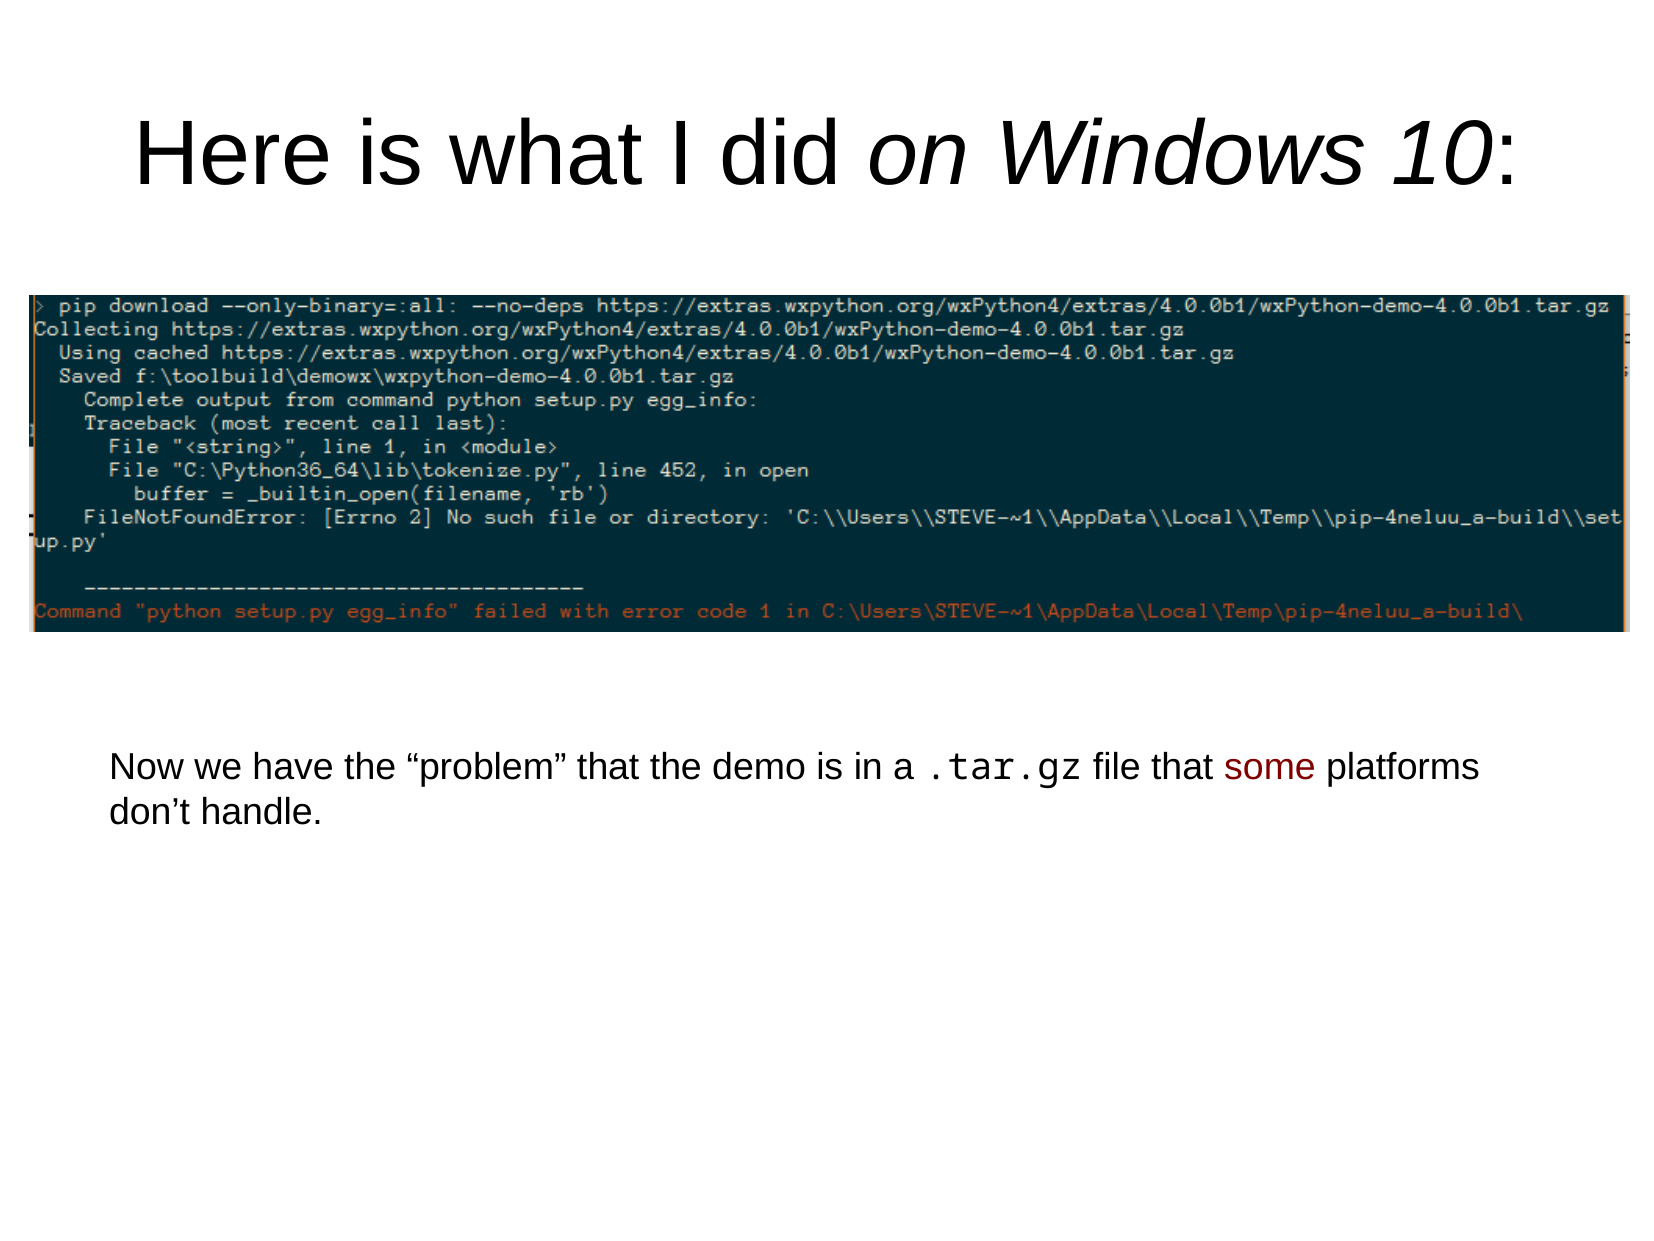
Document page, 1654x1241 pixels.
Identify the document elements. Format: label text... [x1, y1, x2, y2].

picture [125, 444, 131, 453]
picture [897, 303, 909, 312]
picture [223, 369, 246, 382]
picture [1260, 510, 1271, 523]
picture [522, 604, 546, 617]
picture [73, 538, 96, 552]
picture [1149, 298, 1159, 315]
picture [1024, 510, 1032, 523]
picture [522, 326, 533, 335]
picture [175, 486, 183, 500]
picture [310, 486, 321, 500]
picture [197, 392, 271, 410]
picture [922, 303, 934, 316]
picture [161, 510, 183, 523]
picture [135, 326, 158, 340]
picture [272, 326, 283, 335]
picture [486, 510, 533, 523]
picture [622, 608, 645, 617]
picture [610, 369, 634, 382]
picture [436, 345, 508, 363]
picture [636, 322, 646, 338]
picture [450, 486, 456, 500]
picture [100, 514, 106, 523]
picture [1374, 510, 1396, 523]
picture [1235, 608, 1271, 622]
picture [697, 350, 709, 359]
picture [472, 326, 483, 335]
picture [222, 420, 258, 429]
picture [1224, 350, 1234, 359]
picture [423, 463, 433, 476]
picture [711, 326, 721, 335]
picture [198, 322, 233, 340]
picture [1072, 303, 1084, 312]
picture [210, 439, 221, 453]
picture [1136, 604, 1146, 620]
picture [1224, 298, 1234, 312]
picture [411, 373, 421, 387]
picture [398, 463, 408, 476]
picture [212, 369, 219, 382]
picture [848, 322, 871, 335]
picture [472, 439, 508, 453]
picture [397, 326, 408, 340]
picture [586, 322, 633, 335]
picture [1324, 298, 1346, 312]
picture [725, 392, 734, 406]
picture [1124, 510, 1146, 523]
picture [322, 350, 333, 359]
picture [437, 416, 444, 429]
picture [60, 345, 83, 359]
picture [473, 416, 483, 429]
picture [322, 326, 333, 335]
picture [448, 397, 458, 410]
picture [1260, 298, 1296, 312]
picture [362, 463, 371, 479]
picture [1174, 326, 1184, 335]
picture [300, 463, 321, 476]
picture [697, 604, 746, 617]
picture [162, 486, 171, 500]
picture [824, 322, 833, 338]
picture [484, 608, 496, 617]
picture [237, 444, 244, 453]
picture [173, 322, 183, 335]
picture [325, 491, 331, 500]
picture [84, 326, 108, 335]
picture [487, 467, 494, 476]
picture [547, 350, 558, 363]
picture [134, 345, 208, 359]
picture [248, 463, 300, 476]
picture [347, 397, 408, 406]
picture [686, 345, 696, 362]
picture [1238, 510, 1246, 526]
picture [673, 298, 683, 315]
picture [187, 442, 194, 453]
picture [773, 350, 780, 362]
picture [436, 444, 446, 453]
picture [184, 491, 196, 500]
picture [475, 604, 483, 617]
picture [522, 350, 533, 359]
picture [385, 439, 394, 453]
picture [1436, 514, 1446, 523]
picture [326, 508, 332, 528]
picture [261, 416, 271, 429]
picture [410, 350, 433, 359]
picture [1111, 303, 1121, 312]
picture [1299, 298, 1321, 316]
picture [186, 322, 196, 335]
picture [425, 486, 433, 500]
picture [286, 322, 308, 335]
picture [1399, 514, 1421, 523]
picture [110, 463, 120, 476]
picture [1349, 298, 1446, 312]
picture [486, 392, 508, 406]
picture [561, 303, 583, 316]
picture [260, 486, 283, 500]
picture [610, 298, 621, 312]
picture [1211, 604, 1221, 620]
picture [1272, 514, 1296, 523]
picture [62, 322, 69, 335]
picture [359, 491, 408, 504]
picture [148, 608, 171, 622]
picture [1235, 298, 1244, 312]
picture [735, 303, 746, 312]
picture [1111, 322, 1121, 335]
picture [525, 439, 532, 453]
picture [1225, 510, 1232, 523]
picture [236, 345, 246, 359]
picture [261, 322, 270, 338]
picture [162, 369, 171, 385]
picture [212, 463, 221, 479]
picture [562, 514, 569, 523]
picture [560, 486, 583, 500]
picture [434, 608, 446, 617]
picture [1060, 322, 1084, 335]
picture [1499, 510, 1522, 523]
picture [536, 322, 558, 335]
picture [711, 510, 721, 523]
picture [1497, 604, 1509, 617]
picture [647, 510, 658, 523]
picture [1123, 326, 1146, 335]
picture [275, 442, 282, 453]
picture [685, 326, 696, 335]
picture [611, 397, 633, 410]
picture [860, 345, 869, 359]
picture [511, 397, 521, 406]
picture [85, 303, 96, 316]
picture [287, 491, 294, 500]
picture [623, 298, 633, 312]
picture [385, 373, 408, 382]
picture [534, 444, 546, 453]
picture [1050, 510, 1059, 526]
picture [346, 608, 396, 622]
picture [275, 298, 281, 312]
picture [309, 397, 333, 406]
picture [1361, 514, 1371, 528]
picture [360, 350, 371, 359]
picture [375, 369, 384, 385]
picture [335, 303, 358, 312]
picture [109, 416, 196, 429]
picture [462, 442, 469, 453]
picture [647, 326, 659, 335]
picture [1624, 295, 1630, 632]
picture [686, 298, 696, 315]
picture [1350, 514, 1357, 523]
picture [761, 604, 769, 617]
picture [925, 510, 996, 526]
picture [999, 516, 1021, 520]
picture [298, 345, 308, 362]
picture [886, 322, 934, 335]
picture [786, 345, 796, 359]
picture [1250, 510, 1259, 526]
picture [448, 510, 471, 523]
picture [412, 485, 419, 504]
picture [1222, 604, 1234, 617]
picture [550, 510, 558, 523]
picture [461, 392, 483, 410]
picture [848, 510, 896, 523]
picture [898, 514, 909, 523]
picture [830, 298, 884, 312]
picture [425, 604, 433, 617]
picture [561, 345, 571, 362]
picture [386, 350, 396, 359]
picture [87, 350, 94, 359]
picture [310, 608, 333, 622]
picture [948, 298, 996, 316]
picture [422, 373, 433, 387]
picture [412, 416, 419, 429]
picture [147, 467, 158, 476]
picture [1300, 608, 1307, 617]
picture [173, 369, 183, 382]
picture [287, 369, 296, 385]
picture [109, 298, 158, 312]
picture [85, 416, 96, 429]
picture [1148, 604, 1196, 617]
picture [1161, 298, 1171, 312]
picture [512, 604, 519, 617]
picture [710, 298, 734, 312]
picture [760, 467, 809, 481]
picture [285, 303, 296, 316]
picture [1349, 608, 1371, 617]
picture [1485, 298, 1509, 312]
picture [1536, 298, 1559, 312]
picture [212, 414, 218, 432]
picture [425, 298, 431, 312]
picture [1185, 514, 1221, 523]
picture [235, 467, 246, 481]
picture [1449, 514, 1459, 523]
picture [1299, 514, 1309, 528]
picture [724, 322, 733, 338]
picture [1249, 298, 1259, 315]
picture [325, 439, 331, 453]
picture [1185, 350, 1196, 359]
picture [361, 514, 370, 523]
picture [137, 392, 144, 406]
picture [736, 467, 746, 476]
picture [760, 322, 771, 335]
picture [372, 350, 383, 359]
picture [575, 510, 582, 523]
picture [998, 610, 1021, 614]
picture [1111, 604, 1134, 617]
picture [459, 491, 521, 500]
picture [375, 463, 381, 476]
picture [711, 397, 721, 406]
picture [222, 303, 271, 312]
picture [335, 345, 358, 359]
picture [147, 397, 158, 406]
picture [348, 416, 358, 429]
picture [1422, 608, 1446, 617]
picture [436, 369, 483, 382]
picture [598, 298, 608, 312]
picture [1163, 510, 1171, 526]
picture [636, 369, 644, 382]
picture [610, 514, 621, 523]
picture [348, 444, 371, 453]
picture [1526, 514, 1532, 523]
picture [647, 397, 684, 410]
picture [685, 514, 709, 523]
picture [1375, 604, 1382, 617]
picture [1560, 303, 1571, 312]
picture [75, 322, 81, 335]
picture [85, 392, 133, 410]
picture [1325, 510, 1346, 528]
picture [498, 467, 521, 476]
picture [297, 298, 321, 312]
picture [400, 608, 406, 617]
picture [112, 510, 119, 523]
picture [373, 514, 396, 523]
picture [735, 514, 746, 523]
picture [248, 444, 271, 457]
picture [122, 510, 158, 523]
picture [334, 463, 358, 476]
picture [735, 322, 746, 335]
picture [924, 604, 996, 620]
picture [435, 463, 458, 476]
picture [810, 345, 821, 359]
picture [110, 439, 120, 453]
picture [361, 373, 371, 382]
picture [1585, 303, 1609, 316]
picture [747, 303, 771, 312]
picture [785, 322, 809, 335]
picture [1460, 298, 1472, 312]
picture [1023, 604, 1032, 617]
picture [601, 485, 607, 504]
picture [311, 345, 321, 362]
picture [387, 467, 394, 476]
picture [1135, 345, 1144, 359]
picture [248, 514, 258, 523]
picture [861, 604, 908, 617]
picture [272, 369, 283, 382]
picture [325, 303, 331, 312]
picture [748, 514, 758, 528]
picture [310, 326, 321, 335]
picture [823, 303, 830, 316]
picture [147, 444, 158, 453]
picture [485, 326, 496, 335]
picture [547, 467, 558, 481]
picture [622, 514, 633, 523]
picture [1200, 604, 1207, 617]
picture [873, 326, 884, 340]
picture [249, 322, 258, 338]
picture [60, 369, 121, 382]
picture [1563, 510, 1572, 526]
picture [1510, 298, 1520, 312]
picture [647, 608, 658, 617]
picture [811, 303, 821, 316]
picture [1185, 298, 1196, 312]
picture [386, 326, 396, 340]
picture [85, 510, 95, 523]
picture [197, 491, 208, 500]
picture [849, 604, 859, 620]
picture [335, 510, 345, 523]
picture [611, 345, 633, 363]
picture [286, 420, 295, 429]
picture [600, 463, 607, 476]
picture [472, 298, 558, 312]
picture [297, 369, 358, 382]
picture [811, 322, 819, 335]
picture [612, 467, 619, 476]
picture [272, 514, 283, 523]
picture [936, 298, 946, 315]
picture [459, 467, 483, 476]
picture [335, 491, 346, 500]
picture [587, 604, 608, 617]
picture [174, 604, 221, 617]
picture [663, 514, 669, 523]
picture [184, 510, 245, 523]
picture [1311, 604, 1346, 622]
picture [685, 463, 696, 476]
picture [573, 345, 608, 359]
picture [511, 322, 521, 338]
picture [425, 444, 431, 453]
picture [137, 369, 146, 382]
picture [661, 322, 684, 335]
picture [1036, 604, 1109, 622]
picture [336, 326, 346, 335]
picture [1449, 604, 1471, 617]
picture [560, 369, 571, 382]
picture [400, 416, 406, 429]
picture [910, 303, 921, 312]
picture [162, 298, 169, 312]
picture [1399, 609, 1409, 617]
picture [286, 514, 295, 523]
picture [1548, 510, 1559, 523]
picture [360, 303, 383, 316]
picture [835, 345, 859, 359]
picture [98, 350, 121, 363]
picture [661, 369, 671, 382]
picture [835, 326, 846, 335]
picture [410, 608, 421, 617]
picture [937, 322, 996, 335]
picture [912, 510, 921, 526]
picture [672, 373, 696, 382]
picture [410, 510, 421, 523]
picture [735, 350, 746, 359]
picture [560, 322, 583, 340]
picture [837, 510, 846, 526]
picture [697, 303, 709, 312]
picture [287, 392, 308, 406]
picture [1210, 298, 1221, 312]
picture [1086, 322, 1095, 335]
picture [60, 303, 71, 316]
picture [536, 467, 546, 481]
picture [223, 345, 233, 359]
picture [1274, 604, 1296, 622]
picture [1612, 510, 1621, 523]
picture [300, 486, 306, 500]
picture [262, 369, 269, 382]
picture [697, 326, 709, 335]
picture [97, 420, 108, 429]
picture [560, 392, 583, 406]
picture [164, 397, 183, 406]
picture [999, 298, 1059, 312]
picture [425, 508, 430, 528]
picture [248, 345, 283, 363]
picture [137, 439, 144, 453]
picture [1575, 510, 1609, 526]
picture [437, 298, 444, 312]
picture [1085, 298, 1109, 312]
picture [29, 295, 121, 632]
picture [234, 608, 258, 617]
picture [1425, 510, 1432, 523]
picture [137, 463, 144, 476]
picture [825, 510, 834, 526]
picture [222, 444, 233, 453]
picture [586, 397, 596, 410]
picture [559, 608, 571, 617]
picture [1110, 345, 1134, 359]
picture [410, 303, 421, 312]
picture [585, 514, 596, 523]
picture [535, 350, 546, 359]
picture [1035, 322, 1046, 335]
picture [1061, 298, 1071, 315]
picture [437, 491, 444, 500]
picture [488, 414, 494, 434]
picture [172, 298, 208, 312]
picture [1476, 608, 1482, 617]
picture [348, 514, 358, 523]
picture [135, 486, 158, 500]
picture [1313, 510, 1322, 526]
picture [1038, 510, 1046, 526]
picture [636, 303, 658, 316]
picture [111, 322, 120, 335]
picture [125, 467, 131, 476]
picture [261, 514, 270, 523]
text_box Now we have the “problem” that the demo is in a .tar.gz file that some platforms don’t handle. [94, 732, 1524, 832]
picture [1150, 510, 1159, 526]
picture [337, 444, 344, 453]
picture [672, 608, 683, 617]
picture [261, 604, 296, 622]
picture [798, 608, 809, 617]
picture [797, 510, 809, 523]
picture [1210, 350, 1221, 363]
picture [1538, 510, 1545, 523]
picture [885, 345, 1071, 363]
picture [1386, 608, 1396, 617]
picture [1487, 604, 1494, 617]
picture [660, 463, 684, 476]
picture [550, 442, 557, 453]
picture [360, 326, 383, 335]
picture [511, 444, 521, 453]
picture [1123, 303, 1146, 312]
picture [1010, 322, 1021, 335]
picture [722, 514, 734, 523]
picture [536, 397, 558, 406]
picture [700, 397, 707, 406]
picture [250, 373, 256, 382]
picture [710, 345, 734, 359]
picture [575, 608, 581, 617]
picture [198, 444, 208, 453]
picture [1473, 514, 1484, 523]
picture [710, 373, 734, 387]
picture [1174, 510, 1184, 523]
picture [412, 463, 421, 479]
picture [785, 303, 808, 312]
picture [1085, 345, 1096, 359]
picture [411, 392, 433, 406]
picture [1061, 510, 1121, 528]
picture [725, 467, 732, 476]
title Here is what I did on Windows 10: [82, 49, 1571, 257]
picture [184, 373, 208, 382]
picture [160, 392, 169, 404]
picture [822, 604, 834, 617]
picture [747, 350, 771, 359]
picture [1160, 326, 1171, 340]
picture [486, 369, 546, 382]
picture [223, 463, 233, 476]
picture [500, 608, 506, 617]
picture [874, 345, 883, 362]
picture [735, 397, 746, 406]
picture [184, 463, 196, 476]
picture [673, 514, 683, 523]
picture [125, 326, 131, 335]
picture [447, 420, 458, 429]
picture [461, 420, 471, 429]
picture [497, 326, 508, 340]
picture [411, 322, 458, 335]
picture [636, 345, 683, 359]
picture [1512, 604, 1522, 620]
picture [372, 420, 396, 429]
picture [909, 608, 921, 617]
picture [788, 608, 794, 617]
picture [659, 608, 671, 617]
picture [623, 467, 646, 476]
picture [75, 303, 81, 312]
picture [585, 369, 596, 382]
picture [1161, 345, 1184, 359]
picture [297, 420, 346, 429]
